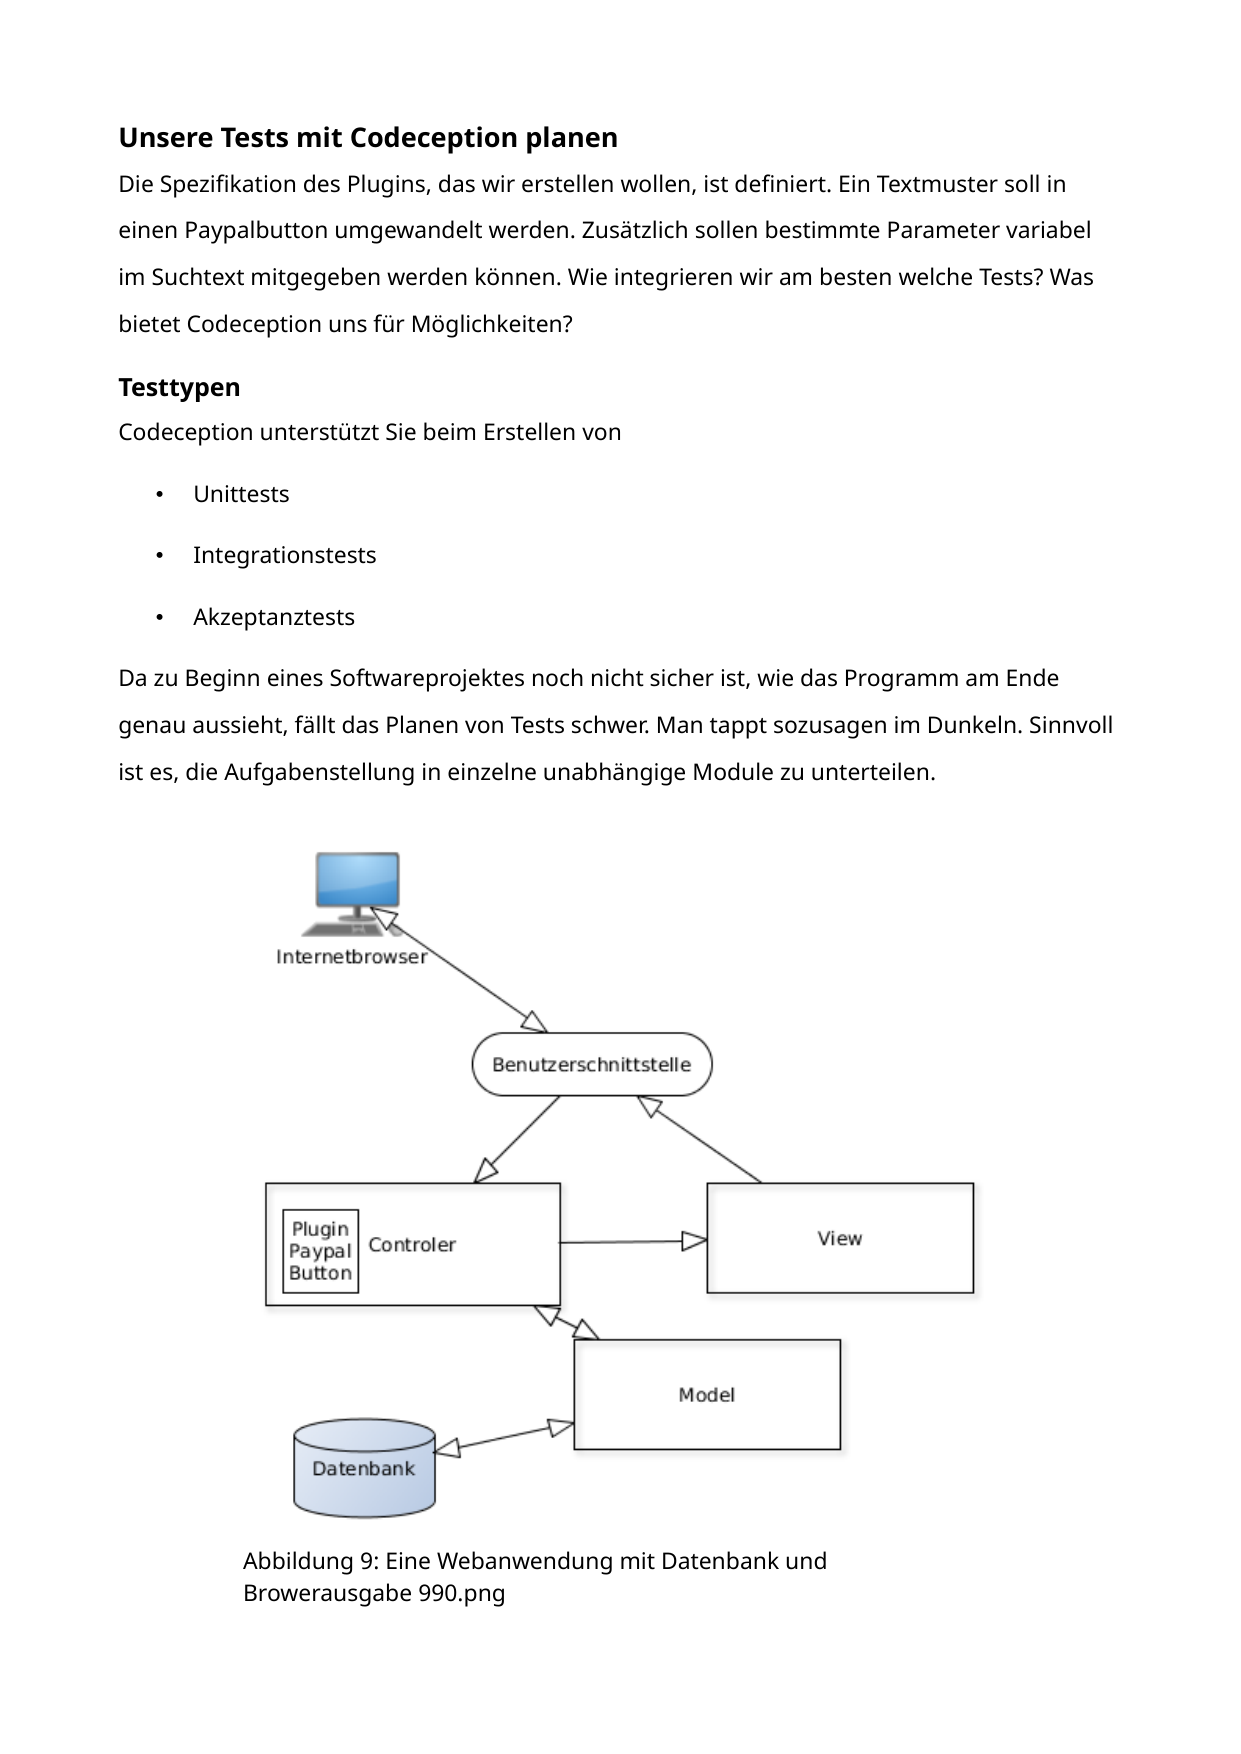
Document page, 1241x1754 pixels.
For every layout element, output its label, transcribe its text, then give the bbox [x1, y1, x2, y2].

list Integrationstests [156, 539, 1122, 570]
list Unittests [156, 478, 1122, 509]
subtitle Unsere Tests mit Codeception planen [118, 118, 1122, 155]
text Die Spezifikation des Plugins, das wir erstellen wollen, ist definiert. Ein Textmuster soll in einen Paypalbutton umgewandelt werden. Zusätzlich sollen bestimmte Parameter variabel im Suchtext mitgegeben werden können. Wie integrieren wir am besten welche Tests? Was bietet Codeception uns für Möglichkeiten? [118, 167, 1122, 339]
text Da zu Beginn eines Softwareprojektes noch nicht sicher ist, wie das Programm am Ende genau aussieht, fällt das Planen von Tests schwer. Man tappt sozusagen im Dunkeln. Sinnvoll ist es, die Aufgabenstellung in einzelne unabhängige Module zu unterteilen. [118, 662, 1122, 787]
list Akzeptanztests [156, 601, 1122, 632]
subtitle Testtypen [118, 369, 1122, 404]
picture [242, 829, 998, 1546]
text Codeception unterstützt Sie beim Erstellen von [118, 416, 1122, 447]
text Abbildung 9: Eine Webanwendung mit Datenbank und Browerausgabe 990.png [243, 1546, 997, 1608]
